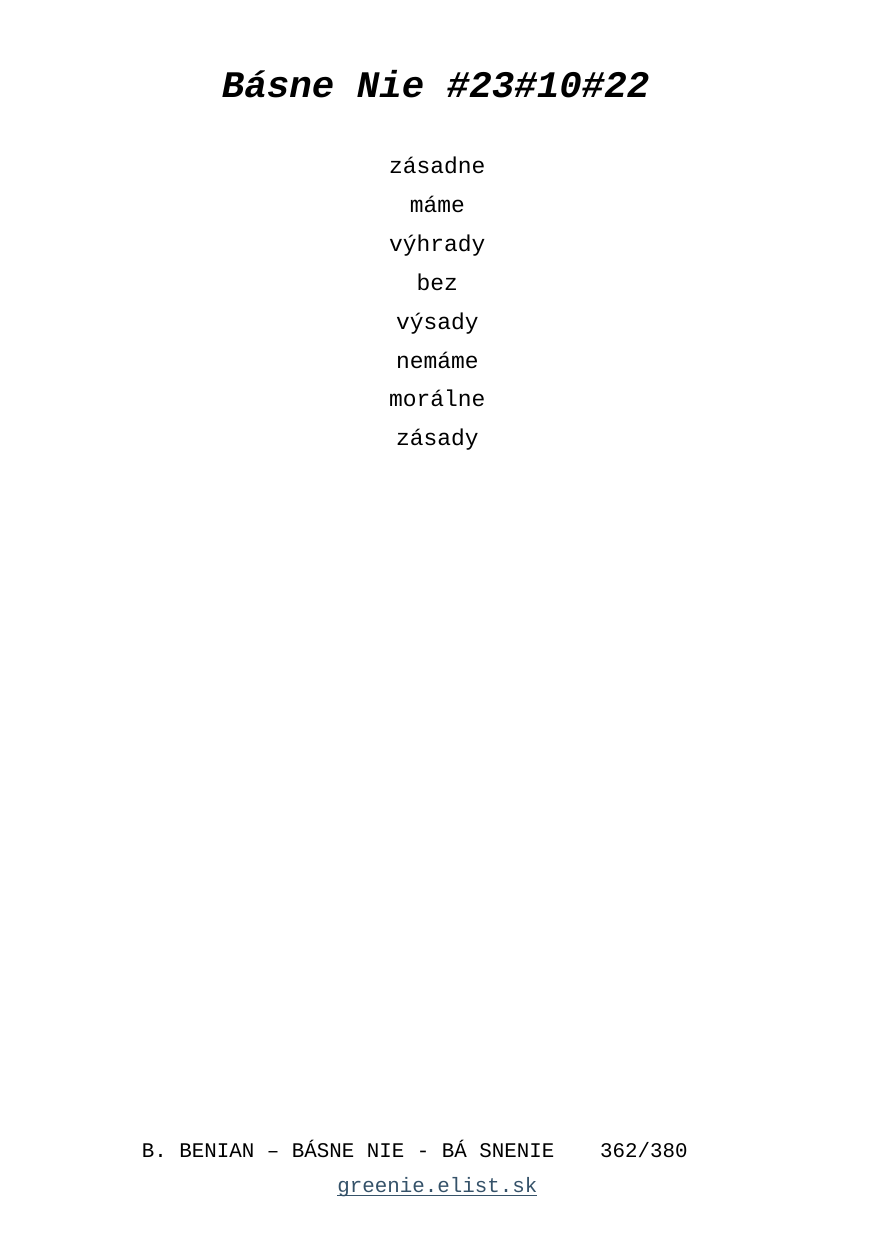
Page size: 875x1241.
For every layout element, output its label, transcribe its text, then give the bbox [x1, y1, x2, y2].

subtitle Básne Nie #23#10#22 [41, 66, 833, 109]
text zásadne máme výhrady bez výsady nemáme morálne zásady [41, 155, 833, 491]
